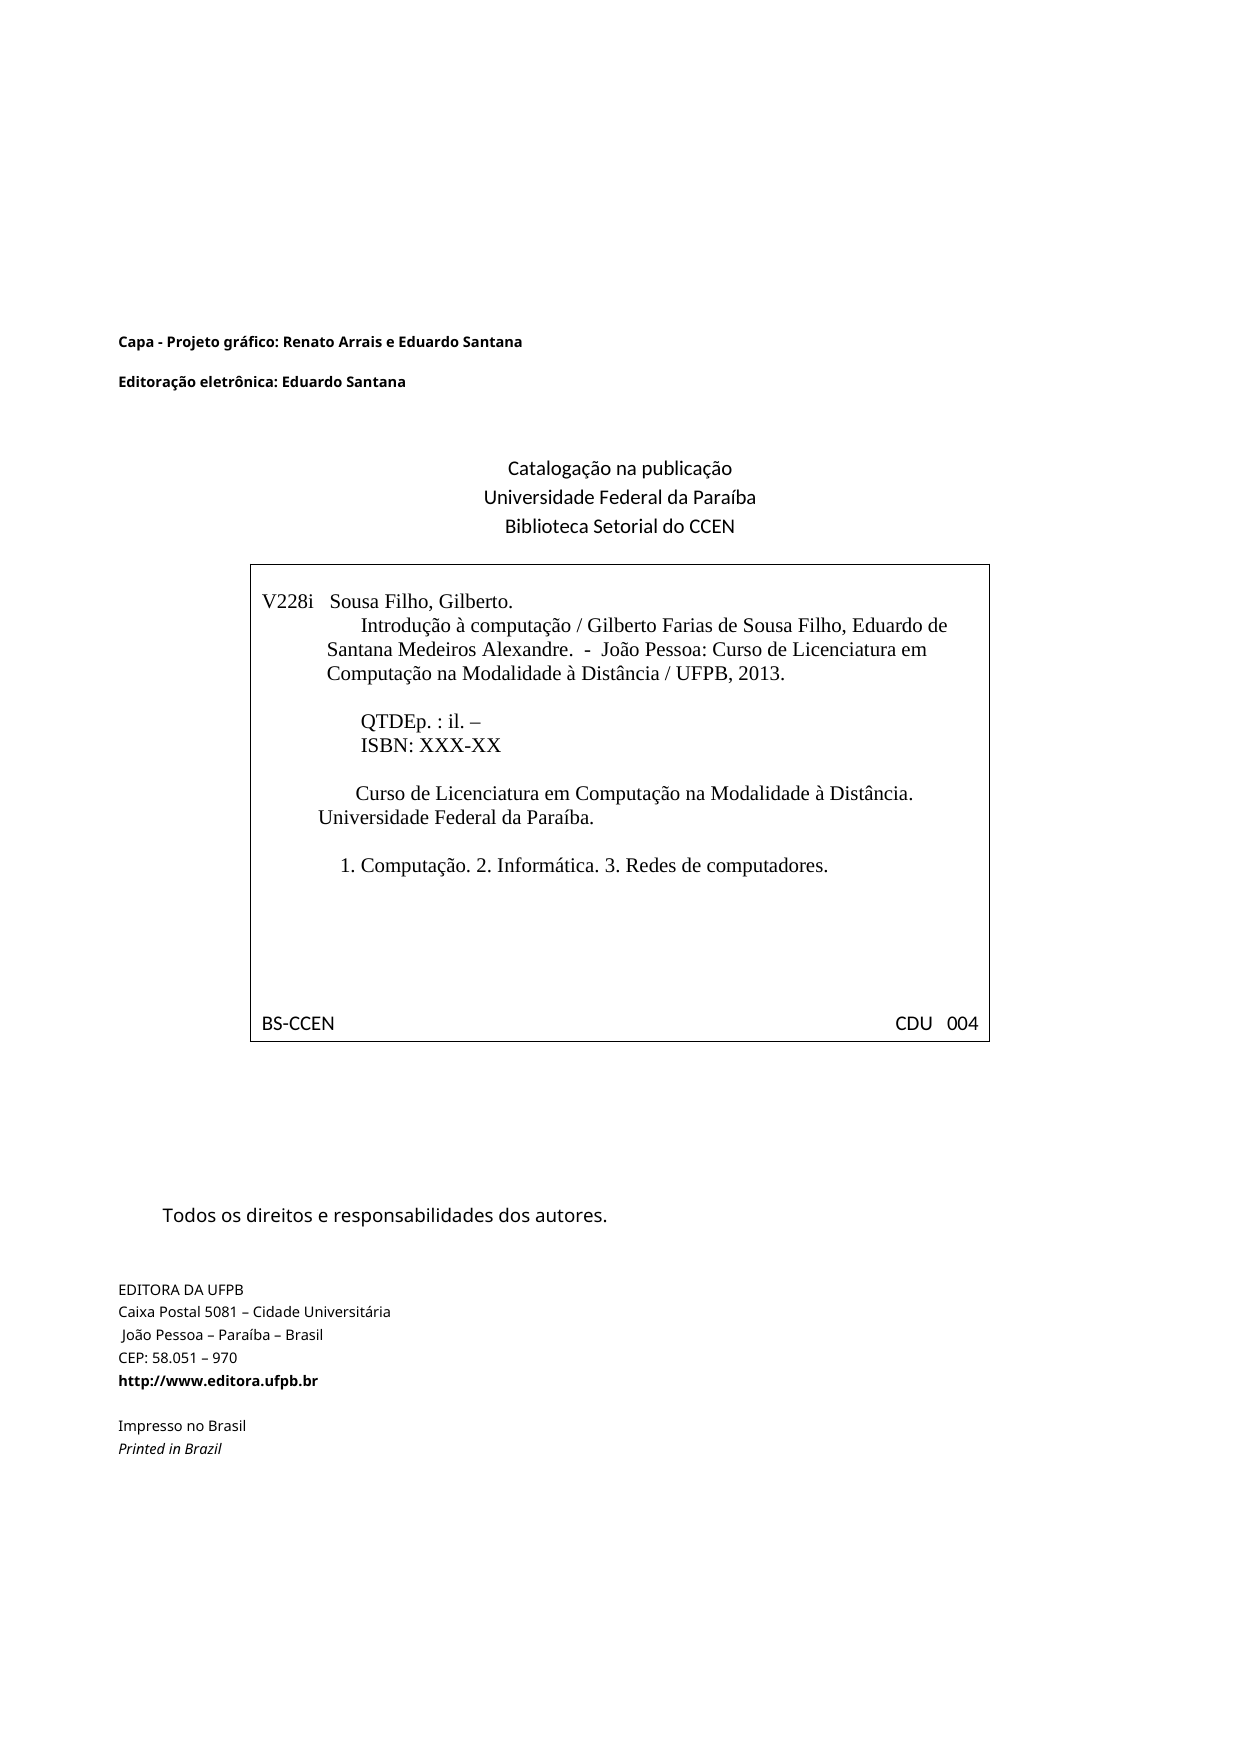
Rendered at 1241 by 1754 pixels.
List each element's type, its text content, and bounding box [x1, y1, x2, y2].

text Impresso no Brasil [118, 1416, 1122, 1436]
text EDITORA DA UFPB [118, 1279, 1122, 1299]
table_header V228i Sousa Filho, Gilberto. Introdução à computação / Gilberto Farias de Sousa Filho, Eduardo de Santana Medeiros Alexandre. - João Pessoa: Curso de Licenciatura em Computação na Modalidade à Distância / UFPB, 2013. QTDEp. : il. – ISBN: XXX-XX Curso de Licenciatura em Computação na Modalidade à Distância. Universidade Federal da Paraíba. 1. Computação. 2. Informática. 3. Redes de computadores. BS-CCEN CDU 004 [251, 565, 989, 1041]
text Editoração eletrônica: Eduardo Santana [118, 372, 1122, 391]
text Catalogação na publicação Universidade Federal da Paraíba Biblioteca Setorial do CCEN [118, 455, 1122, 539]
text CEP: 58.051 – 970 [118, 1348, 1122, 1368]
text Printed in Brazil [118, 1439, 1122, 1459]
text Capa - Projeto gráfico: Renato Arrais e Eduardo Santana [118, 332, 1122, 352]
text João Pessoa – Paraíba – Brasil [118, 1325, 1122, 1345]
text http://www.editora.ufpb.br [118, 1371, 1122, 1390]
text Caixa Postal 5081 – Cidade Universitária [118, 1302, 1122, 1322]
text Todos os direitos e responsabilidades dos autores. [162, 1203, 1122, 1228]
